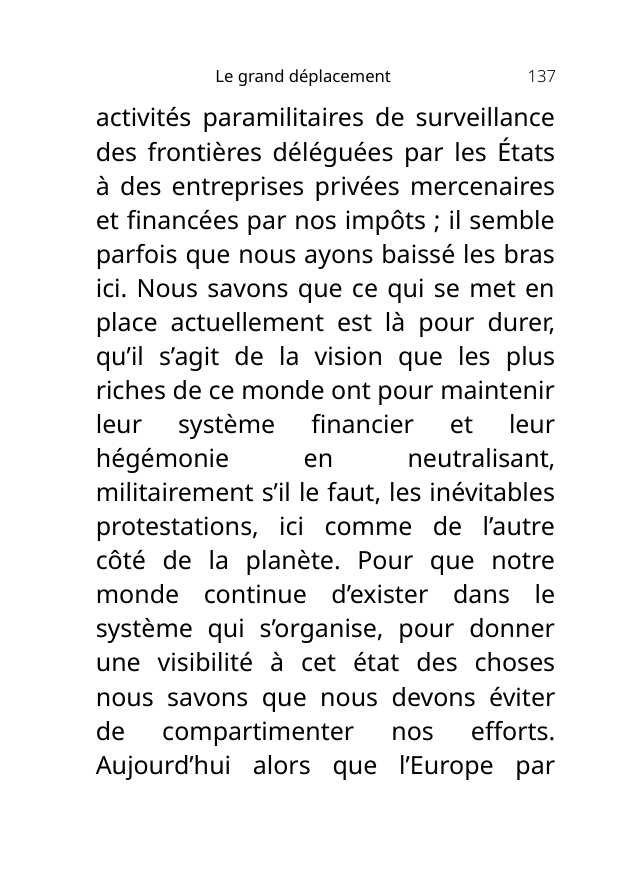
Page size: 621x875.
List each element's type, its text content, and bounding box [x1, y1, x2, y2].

text activités paramilitaires de surveillance des frontières déléguées par les États à des entreprises privées mercenaires et financées par nos impôts ; il semble parfois que nous ayons baissé les bras ici. Nous savons que ce qui se met en place actuellement est là pour durer, qu’il s’agit de la vision que les plus riches de ce monde ont pour maintenir leur système financier et leur hégémonie en neutralisant, militairement s’il le faut, les inévitables protestations, ici comme de l’autre côté de la planète. Pour que notre monde continue d’exister dans le système qui s’organise, pour donner une visibilité à cet état des choses nous savons que nous devons éviter de compartimenter nos efforts. Aujourd’hui alors que l’Europe par [96, 100, 555, 781]
